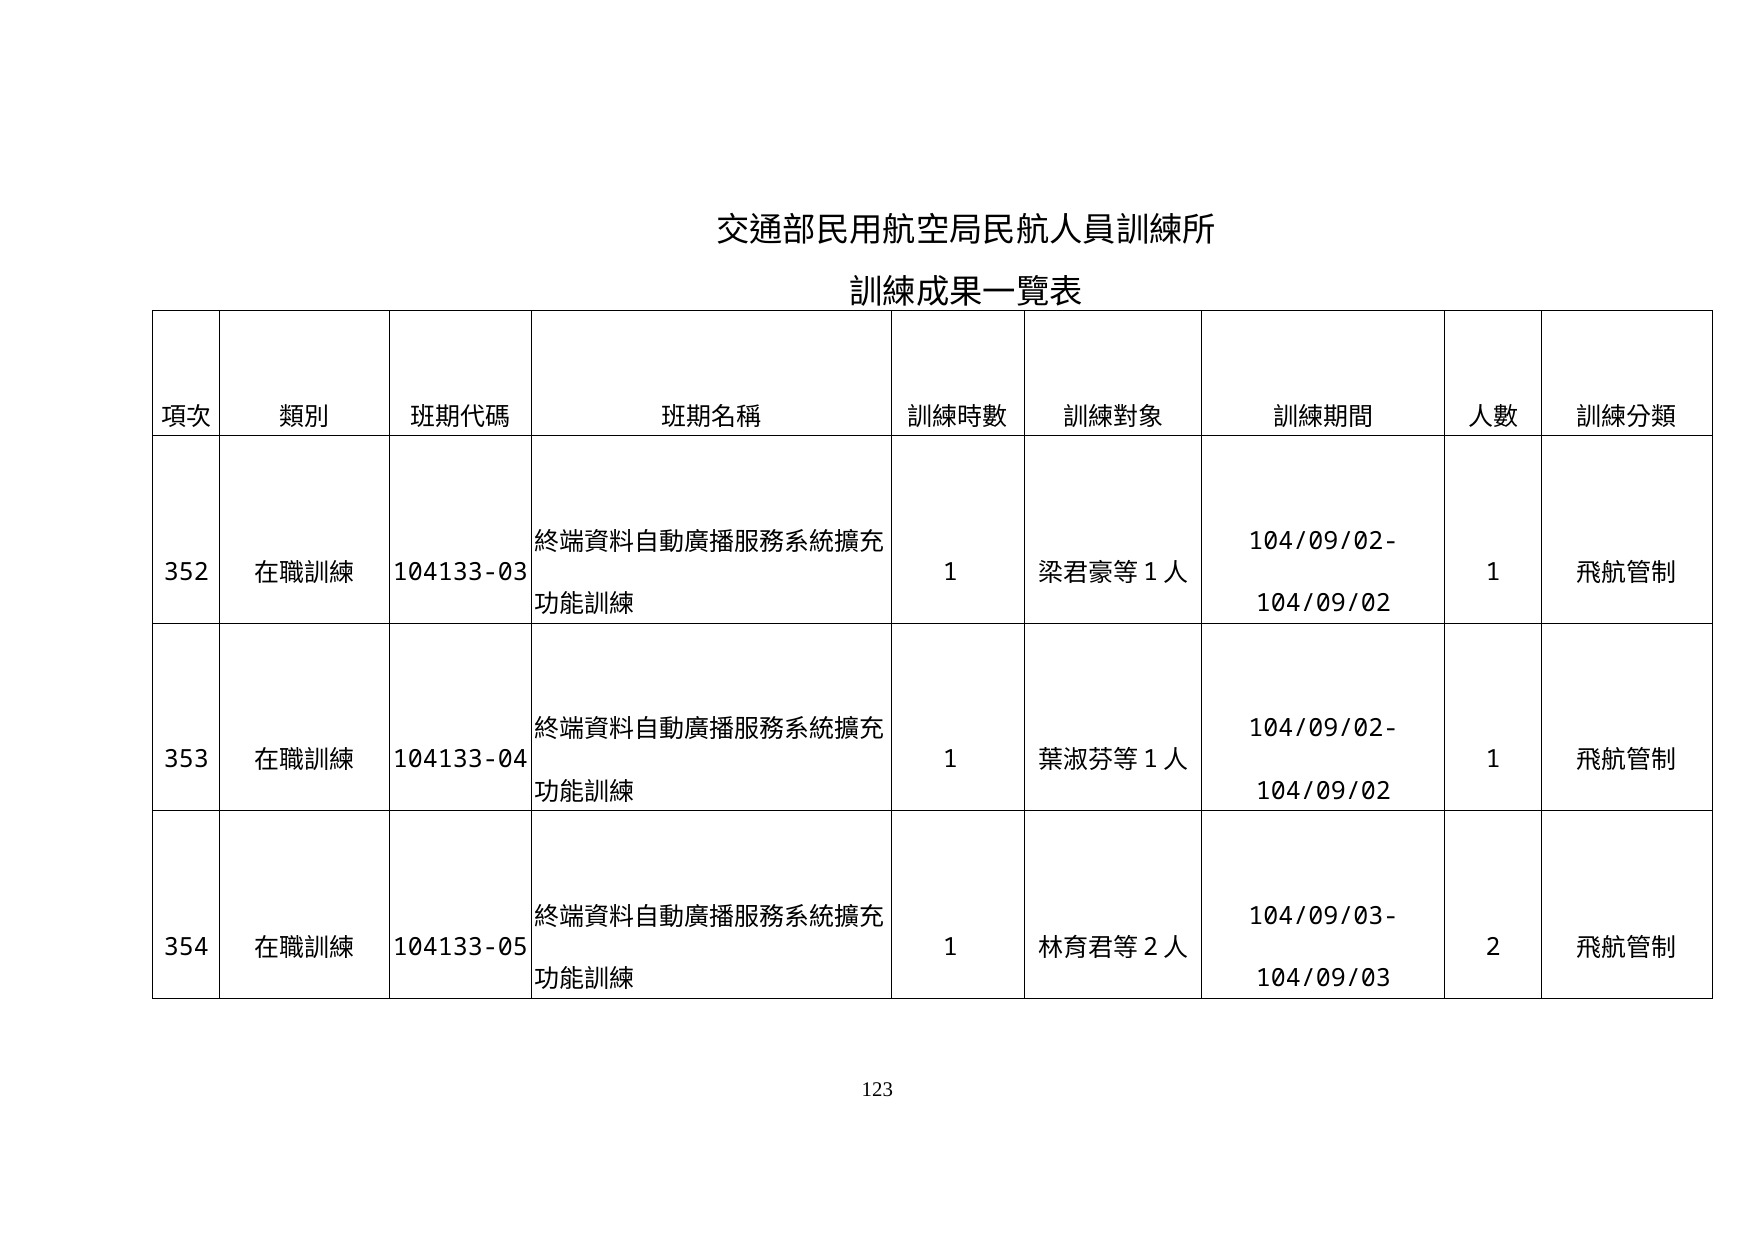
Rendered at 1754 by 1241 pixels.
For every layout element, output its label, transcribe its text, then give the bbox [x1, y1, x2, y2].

table_cell 2 [1445, 811, 1541, 998]
table_cell 在職訓練 [220, 436, 389, 623]
table_cell 104133-03 [390, 436, 531, 623]
table_cell 班期名稱 [532, 311, 891, 435]
table_cell 104133-04 [390, 624, 531, 810]
table_cell 梁君豪等1人 [1025, 436, 1201, 623]
table_cell 類別 [220, 311, 389, 435]
table_cell 項次 [153, 311, 219, 435]
table_cell 訓練期間 [1202, 311, 1444, 435]
table_cell 104/09/03-104/09/03 [1202, 811, 1444, 998]
table_cell 訓練對象 [1025, 311, 1201, 435]
table_cell [153, 248, 219, 310]
table_cell 林育君等2人 [1025, 811, 1201, 998]
table_cell 終端資料自動廣播服務系統擴充功能訓練 [532, 811, 891, 998]
table_cell 在職訓練 [220, 811, 389, 998]
table_cell 1 [892, 811, 1024, 998]
table_cell 訓練成果一覽表 [220, 248, 1712, 310]
table_cell 1 [892, 624, 1024, 810]
table_cell 在職訓練 [220, 624, 389, 810]
table_cell 飛航管制 [1542, 811, 1712, 998]
table_header [153, 185, 219, 248]
table_cell 班期代碼 [390, 311, 531, 435]
table_cell 1 [892, 436, 1024, 623]
table_cell 1 [1445, 624, 1541, 810]
table_cell 訓練分類 [1542, 311, 1712, 435]
table_cell 人數 [1445, 311, 1541, 435]
table_cell 104/09/02-104/09/02 [1202, 624, 1444, 810]
table_cell 352 [153, 436, 219, 623]
table_cell 354 [153, 811, 219, 998]
table_cell 終端資料自動廣播服務系統擴充功能訓練 [532, 436, 891, 623]
table_cell 飛航管制 [1542, 624, 1712, 810]
table_cell 1 [1445, 436, 1541, 623]
table_cell 訓練時數 [892, 311, 1024, 435]
table_cell 飛航管制 [1542, 436, 1712, 623]
table_cell 終端資料自動廣播服務系統擴充功能訓練 [532, 624, 891, 810]
table_cell 104133-05 [390, 811, 531, 998]
table_header 交通部民用航空局民航人員訓練所 [220, 185, 1712, 248]
table_cell 104/09/02-104/09/02 [1202, 436, 1444, 623]
table_cell 葉淑芬等1人 [1025, 624, 1201, 810]
table_cell 353 [153, 624, 219, 810]
